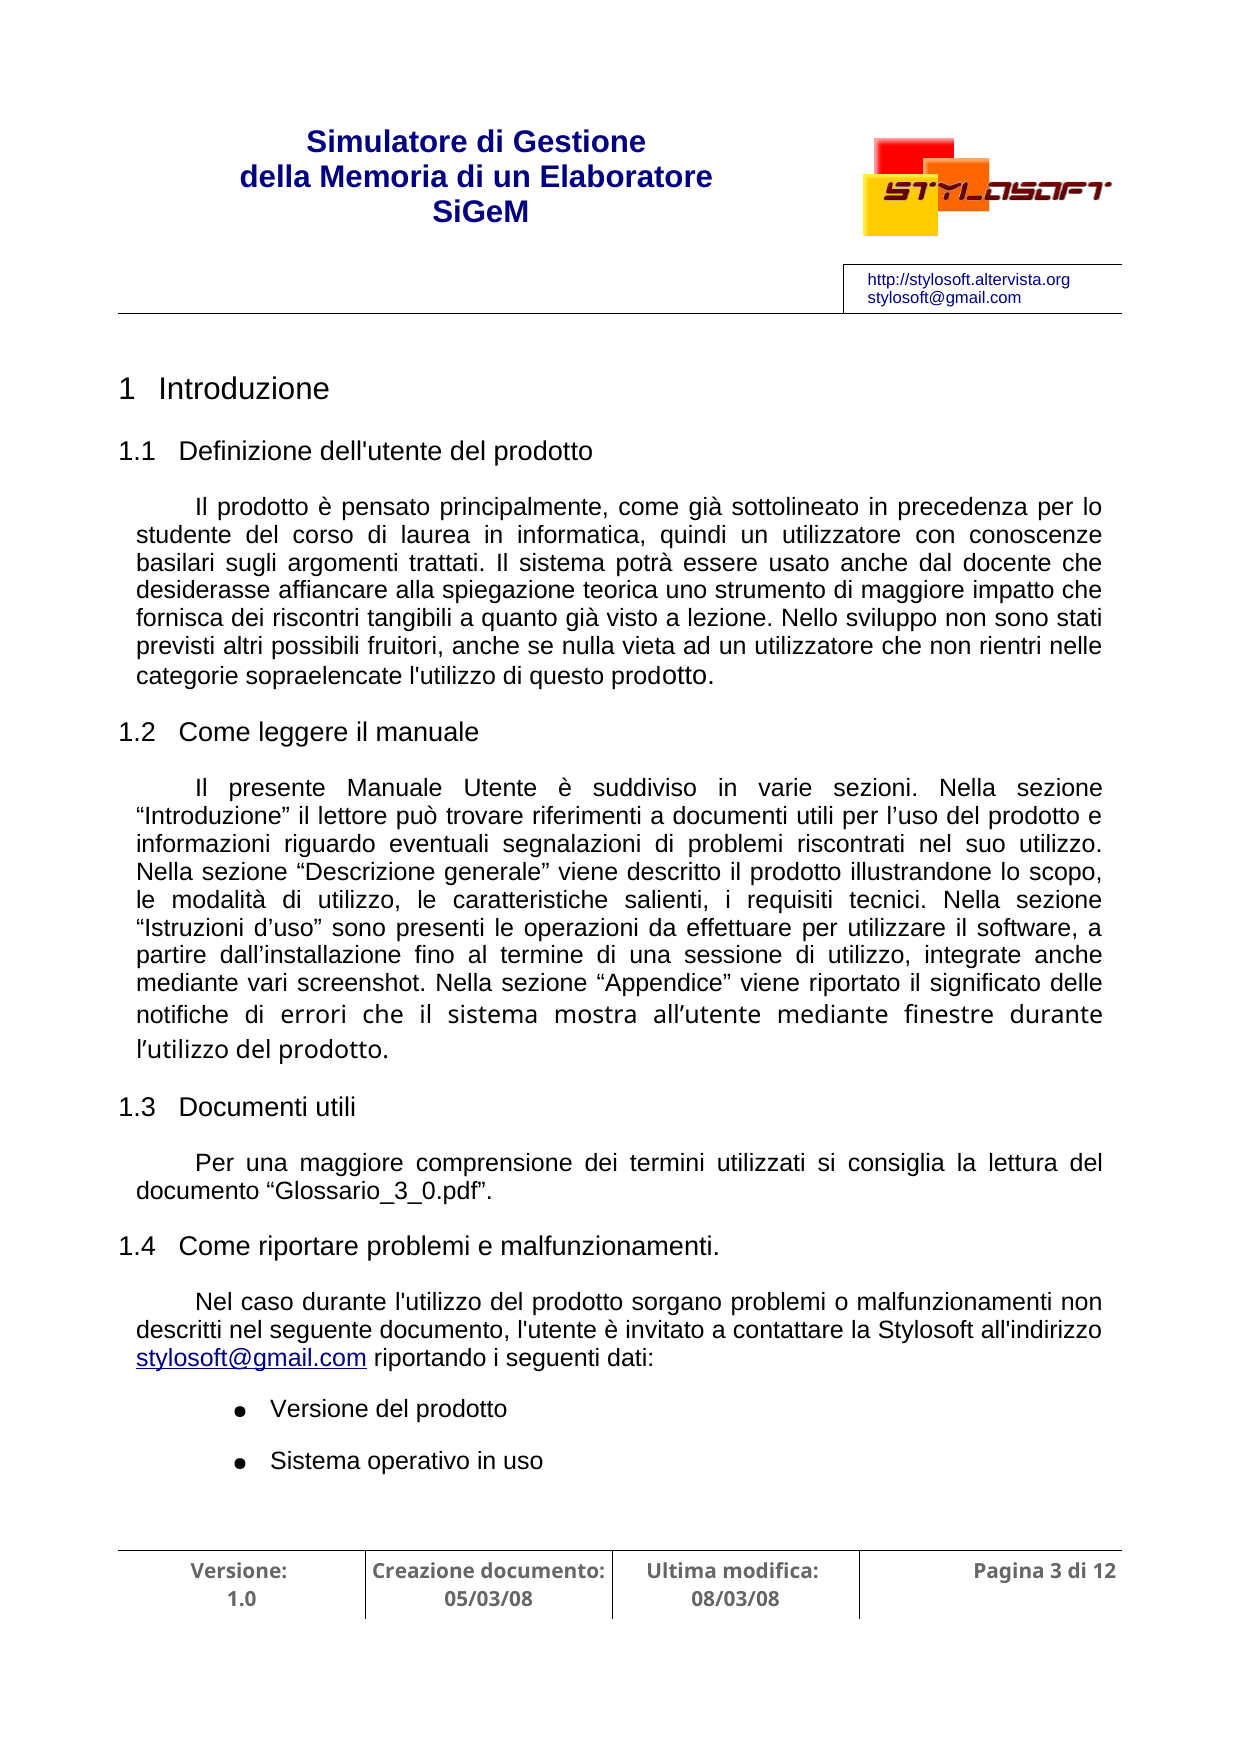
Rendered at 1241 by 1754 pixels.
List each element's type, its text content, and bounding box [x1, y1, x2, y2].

subtitle Documenti utili [118, 1092, 1122, 1122]
subtitle Definizione dell'utente del prodotto [118, 436, 1122, 466]
text Nel caso durante l'utilizzo del prodotto sorgano problemi o malfunzionamenti non descritti nel seguente documento, l'utente è invitato a contattare la Stylosoft all'indirizzo stylosoft@gmail.com riportando i seguenti dati: [136, 1288, 1104, 1372]
text Il prodotto è pensato principalmente, come già sottolineato in precedenza per lo studente del corso di laurea in informatica, quindi un utilizzatore con conoscenze basilari sugli argomenti trattati. Il sistema potrà essere usato anche dal docente che desiderasse affiancare alla spiegazione teorica uno strumento di maggiore impatto che fornisca dei riscontri tangibili a quanto già visto a lezione. Nello sviluppo non sono stati previsti altri possibili fruitori, anche se nulla vieta ad un utilizzatore che non rientri nelle categorie sopraelencate l'utilizzo di questo prodotto. [136, 493, 1104, 690]
text Per una maggiore comprensione dei termini utilizzati si consiglia la lettura del documento “Glossario_3_0.pdf”. [136, 1149, 1104, 1204]
list Versione del prodotto [173, 1395, 1104, 1423]
text Il presente Manuale Utente è suddiviso in varie sezioni. Nella sezione “Introduzione” il lettore può trovare riferimenti a documenti utili per l’uso del prodotto e informazioni riguardo eventuali segnalazioni di problemi riscontrati nel suo utilizzo. Nella sezione “Descrizione generale” viene descritto il prodotto illustrandone lo scopo, le modalità di utilizzo, le caratteristiche salienti, i requisiti tecnici. Nella sezione “Istruzioni d’uso” sono presenti le operazioni da effettuare per utilizzare il software, a partire dall’installazione fino al termine di una sessione di utilizzo, integrate anche mediante vari screenshot. Nella sezione “Appendice” viene riportato il significato delle notifiche di errori che il sistema mostra all’utente mediante finestre durante l’utilizzo del prodotto. [136, 774, 1104, 1065]
subtitle Come riportare problemi e malfunzionamenti. [118, 1231, 1122, 1261]
list Sistema operativo in uso [173, 1447, 1104, 1475]
subtitle Introduzione [118, 371, 1122, 406]
picture [848, 123, 1117, 247]
subtitle Come leggere il manuale [118, 717, 1122, 747]
